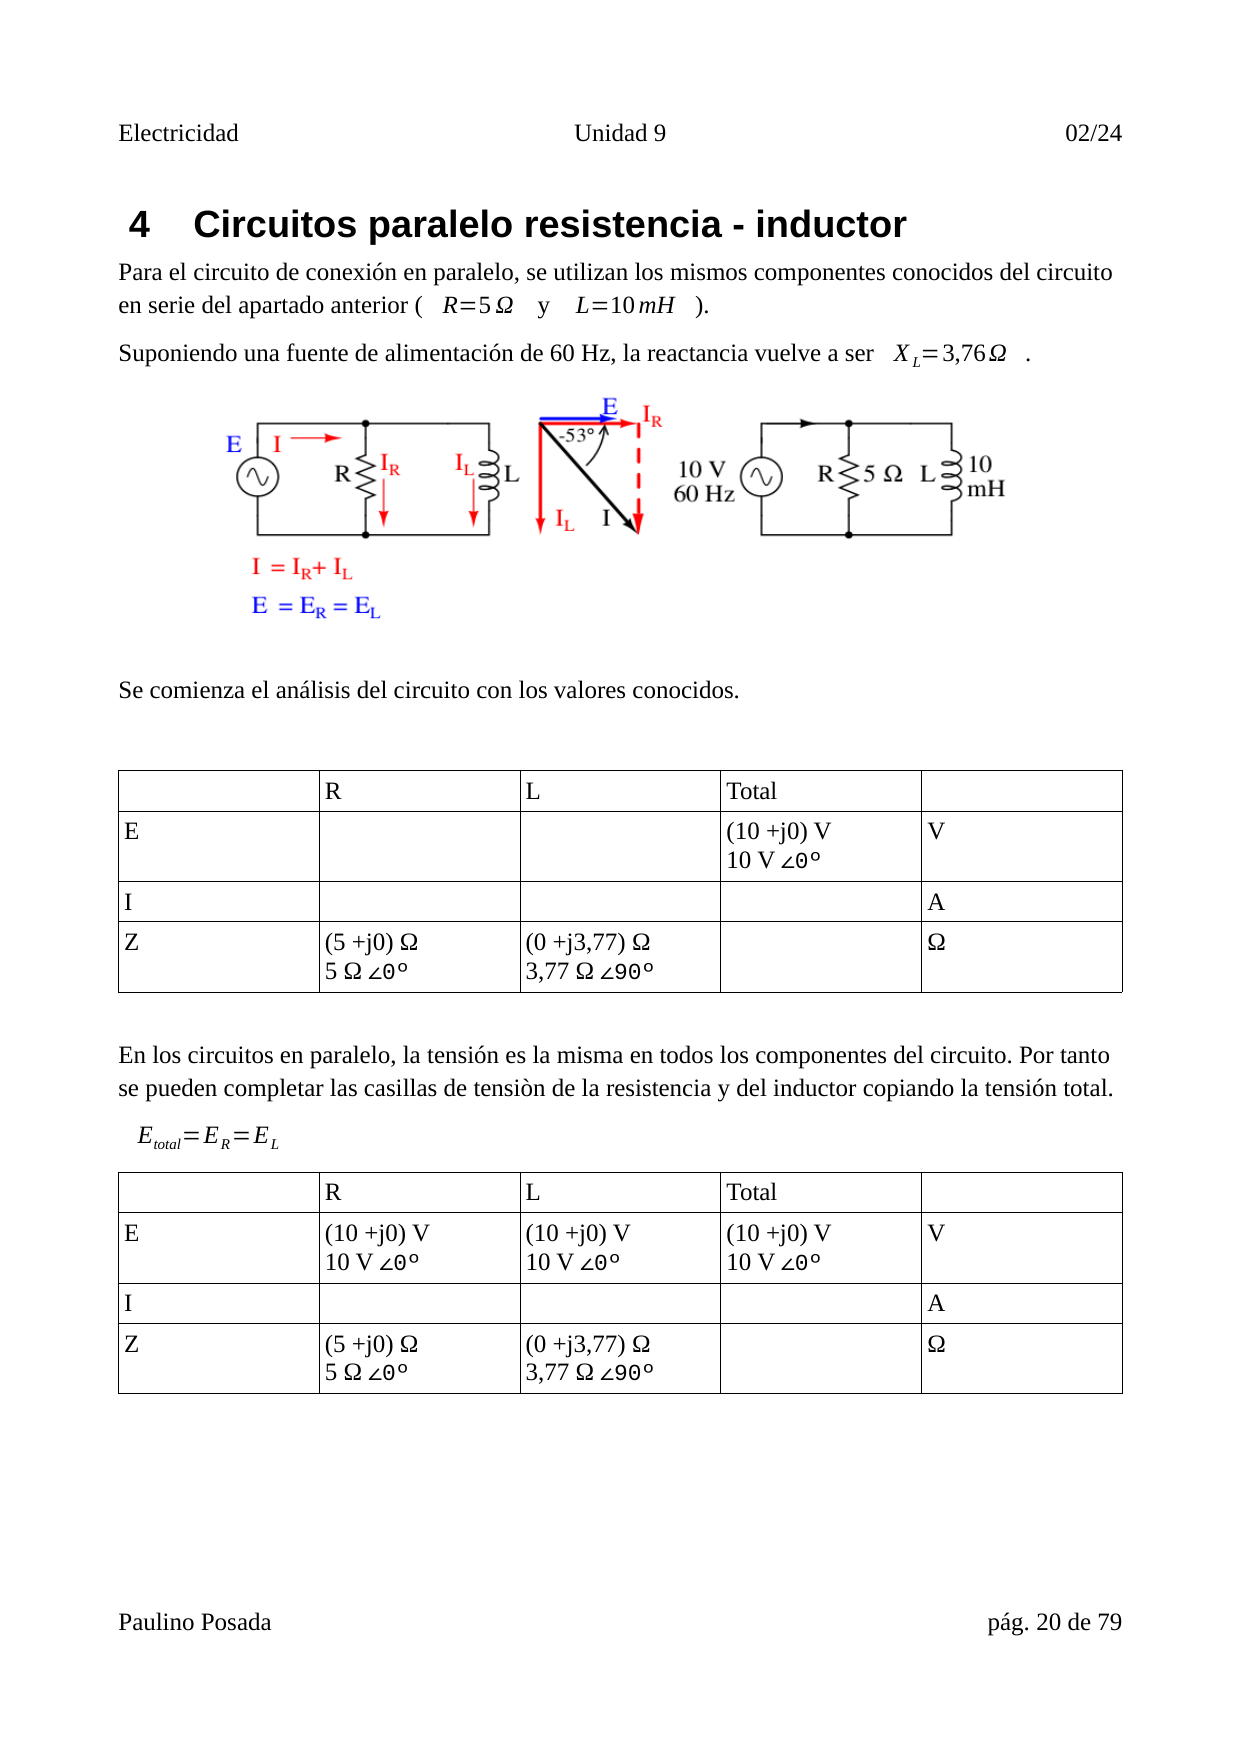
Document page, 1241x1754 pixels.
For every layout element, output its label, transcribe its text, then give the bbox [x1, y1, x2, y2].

text En los circuitos en paralelo, la tensión es la misma en todos los componentes del circuito. Por tanto se pueden completar las casillas de tensiòn de la resistencia y del inductor copiando la tensión total. [118, 1040, 1122, 1101]
table_cell A [922, 882, 1122, 921]
table_cell [721, 1324, 921, 1393]
table_cell [721, 922, 921, 992]
table_cell Ω [922, 922, 1122, 992]
table_header Total [721, 1173, 921, 1212]
table_cell V [922, 1213, 1122, 1282]
table_cell [721, 1284, 921, 1323]
table_header [119, 771, 319, 811]
table_header Total [721, 771, 921, 811]
table_header L [521, 771, 720, 811]
table_cell (5 +j0) Ω 5 Ω ∠0º [320, 922, 520, 992]
table_header [119, 1173, 319, 1212]
table_cell I [119, 1284, 319, 1323]
table_cell A [922, 1284, 1122, 1323]
table_cell [521, 1284, 720, 1323]
table_header R [320, 1173, 520, 1212]
table_cell Z [119, 1324, 319, 1393]
table_header R [320, 771, 520, 811]
table_cell E [119, 812, 319, 881]
table_cell (10 +j0) V 10 V ∠0º [721, 812, 921, 881]
table_cell [521, 812, 720, 881]
table_cell I [119, 882, 319, 921]
table_cell [320, 1284, 520, 1323]
table_cell (10 +j0) V 10 V ∠0º [521, 1213, 720, 1282]
table_header [922, 771, 1122, 811]
table_cell [521, 882, 720, 921]
table_cell [721, 882, 921, 921]
picture [215, 389, 1025, 633]
table_cell (0 +j3,77) Ω 3,77 Ω ∠90º [521, 1324, 720, 1393]
table_cell (5 +j0) Ω 5 Ω ∠0º [320, 1324, 520, 1393]
table_cell V [922, 812, 1122, 881]
text Suponiendo una fuente de alimentación de 60 Hz, la reactancia vuelve a ser. [118, 338, 1122, 371]
table_cell [320, 882, 520, 921]
table_cell (10 +j0) V 10 V ∠0º [320, 1213, 520, 1282]
table_cell (0 +j3,77) Ω 3,77 Ω ∠90º [521, 922, 720, 992]
table_cell Ω [922, 1324, 1122, 1393]
text Para el circuito de conexión en paralelo, se utilizan los mismos componentes conocidos del circuito en serie del apartado anterior ( y ). [118, 257, 1122, 319]
table_header [922, 1173, 1122, 1212]
table_cell Z [119, 922, 319, 992]
table_cell E [119, 1213, 319, 1282]
table_cell (10 +j0) V 10 V ∠0º [721, 1213, 921, 1282]
text Se comienza el análisis del circuito con los valores conocidos. [118, 675, 1122, 704]
table_header L [521, 1173, 720, 1212]
table_cell [320, 812, 520, 881]
subtitle Circuitos paralelo resistencia - inductor [118, 201, 1122, 245]
